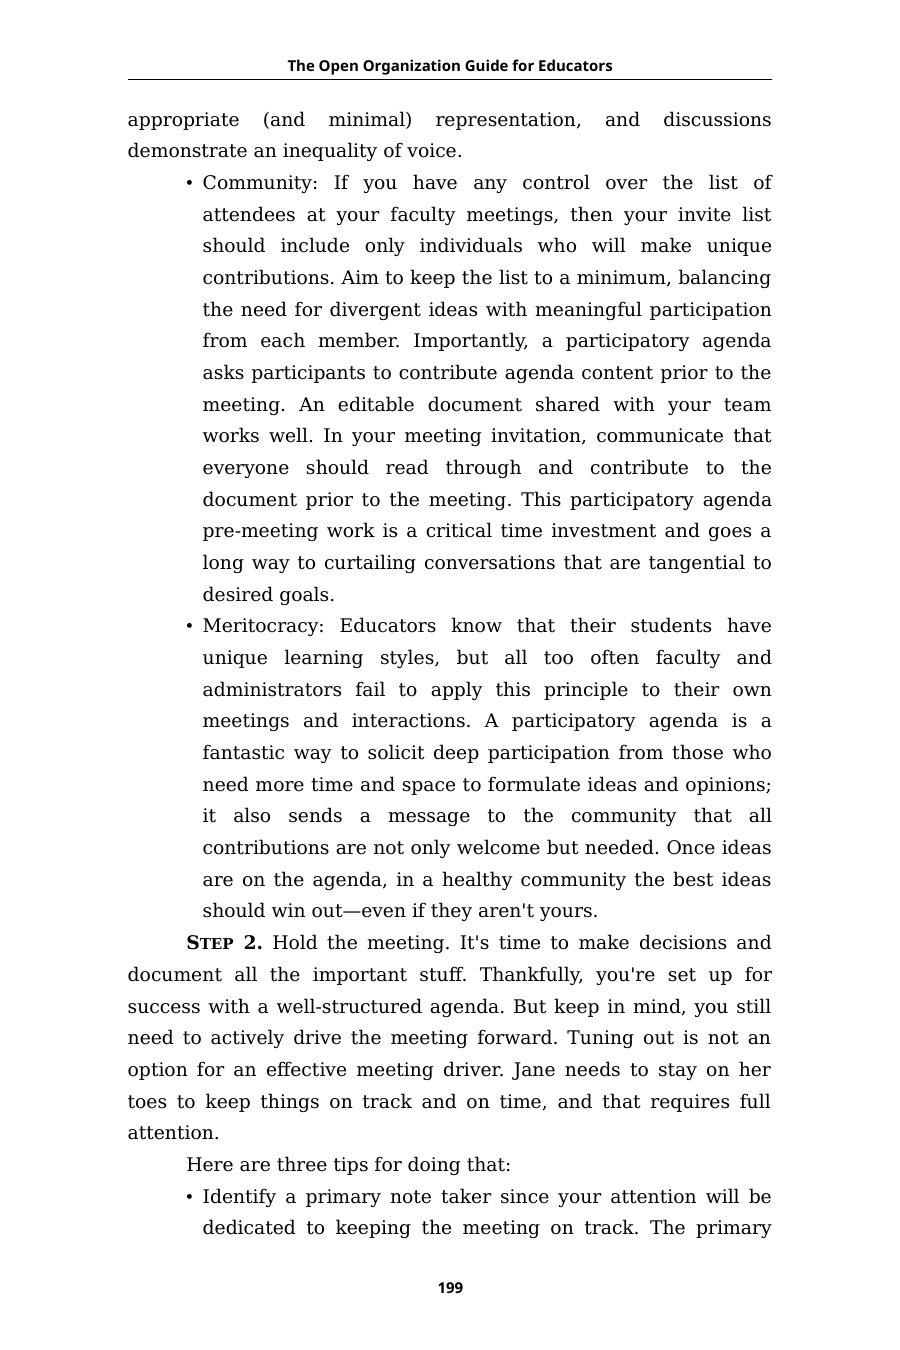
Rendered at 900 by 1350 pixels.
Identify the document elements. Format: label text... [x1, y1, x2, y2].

list Identify a primary note taker since your attention will be dedicated to keeping the meeting on track. The primary [186, 1186, 772, 1239]
list Community: If you have any control over the list of attendees at your faculty meetings, then your invite list should include only individuals who will make unique contributions. Aim to keep the list to a minimum, balancing the need for divergent ideas with meaningful participation from each member. Importantly, a participatory agenda asks participants to contribute agenda content prior to the meeting. An editable document shared with your team works well. In your meeting invitation, communicate that everyone should read through and contribute to the document prior to the meeting. This participatory agenda pre-meeting work is a critical time investment and goes a long way to curtailing conversations that are tangential to desired goals. [186, 172, 772, 606]
text appropriate (and minimal) representation, and discussions demonstrate an inequality of voice. [127, 109, 772, 162]
text Here are three tips for doing that: [127, 1154, 772, 1176]
list Meritocracy: Educators know that their students have unique learning styles, but all too often faculty and administrators fail to apply this principle to their own meetings and interactions. A participatory agenda is a fantastic way to solicit deep participation from those who need more time and space to formulate ideas and opinions; it also sends a message to the community that all contributions are not only welcome but needed. Once ideas are on the agenda, in a healthy community the best ideas should win out—even if they aren't yours. [186, 615, 772, 922]
text Step 2. Hold the meeting. It's time to make decisions and document all the important stuff. Thankfully, you're set up for success with a well-structured agenda. But keep in mind, you still need to actively drive the meeting forward. Tuning out is not an option for an effective meeting driver. Jane needs to stay on her toes to keep things on track and on time, and that requires full attention. [127, 932, 772, 1144]
